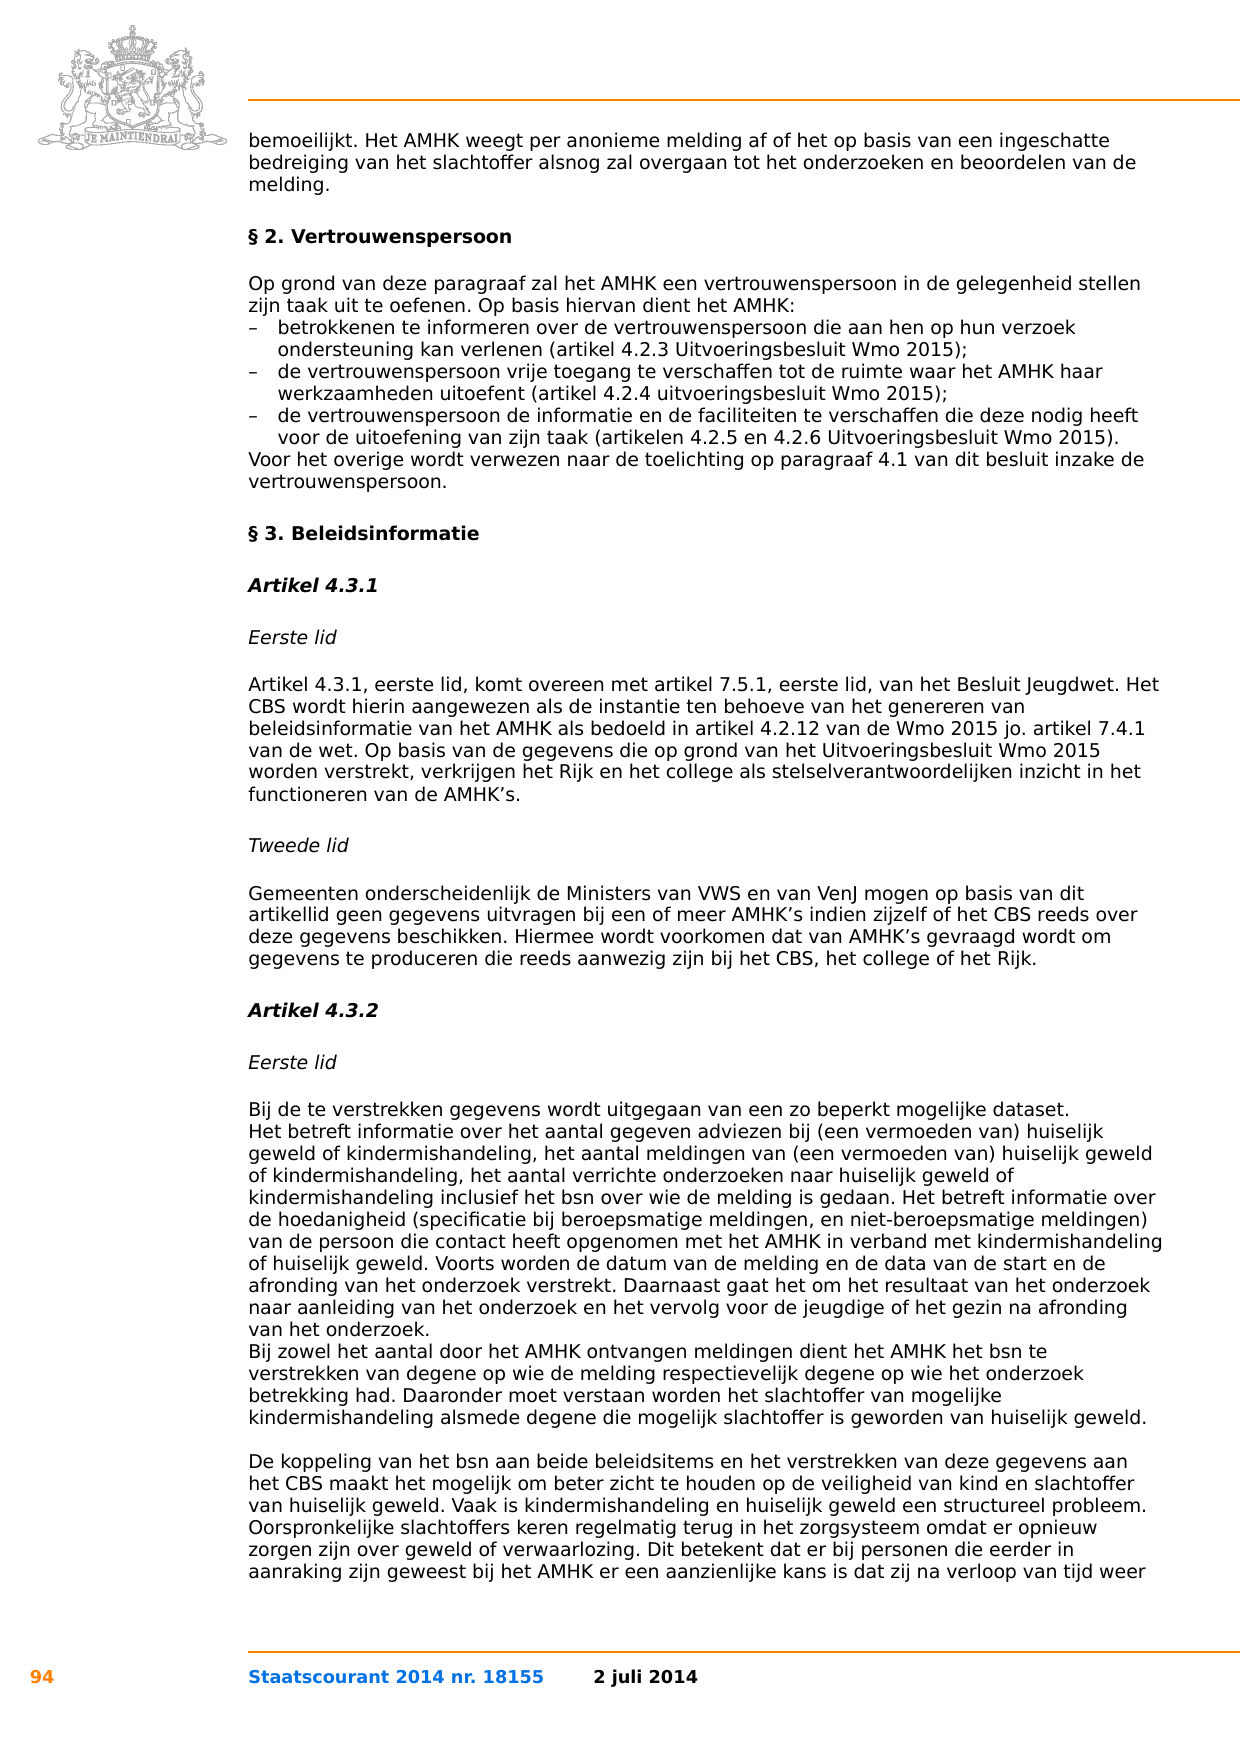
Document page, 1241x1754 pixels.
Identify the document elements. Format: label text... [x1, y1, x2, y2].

text Voor het overige wordt verwezen naar de toelichting op paragraaf 4.1 van dit besluit inzake de vertrouwenspersoon. [248, 449, 1163, 493]
picture [38, 25, 227, 150]
text – betrokkenen te informeren over de vertrouwenspersoon die aan hen op hun verzoek ondersteuning kan verlenen (artikel 4.2.3 Uitvoeringsbesluit Wmo 2015); [248, 317, 1163, 361]
text De koppeling van het bsn aan beide beleidsitems en het verstrekken van deze gegevens aan het CBS maakt het mogelijk om beter zicht te houden op de veiligheid van kind en slachtoffer van huiselijk geweld. Vaak is kindermishandeling en huiselijk geweld een structureel probleem. Oorspronkelijke slachtoffers keren regelmatig terug in het zorgsysteem omdat er opnieuw zorgen zijn over geweld of verwaarlozing. Dit betekent dat er bij personen die eerder in aanraking zijn geweest bij het AMHK er een aanzienlijke kans is dat zij na verloop van tijd weer [248, 1451, 1163, 1583]
subtitle Artikel 4.3.1 [248, 574, 1163, 597]
subtitle § 2. Vertrouwenspersoon [248, 226, 1163, 248]
text bemoeilijkt. Het AMHK weegt per anonieme melding af of het op basis van een ingeschatte bedreiging van het slachtoffer alsnog zal overgaan tot het onderzoeken en beoordelen van de melding. [248, 130, 1163, 196]
text Op grond van deze paragraaf zal het AMHK een vertrouwenspersoon in de gelegenheid stellen zijn taak uit te oefenen. Op basis hiervan dient het AMHK: [248, 273, 1163, 317]
subtitle Artikel 4.3.2 [248, 1000, 1163, 1022]
text Artikel 4.3.1, eerste lid, komt overeen met artikel 7.5.1, eerste lid, van het Besluit Jeugdwet. Het CBS wordt hierin aangewezen als de instantie ten behoeve van het genereren van beleidsinformatie van het AMHK als bedoeld in artikel 4.2.12 van de Wmo 2015 jo. artikel 7.4.1 van de wet. Op basis van de gegevens die op grond van het Uitvoeringsbesluit Wmo 2015 worden verstrekt, verkrijgen het Rijk en het college als stelselverantwoordelijken inzicht in het functioneren van de AMHK’s. [248, 673, 1163, 805]
text Het betreft informatie over het aantal gegeven adviezen bij (een vermoeden van) huiselijk geweld of kindermishandeling, het aantal meldingen van (een vermoeden van) huiselijk geweld of kindermishandeling, het aantal verrichte onderzoeken naar huiselijk geweld of kindermishandeling inclusief het bsn over wie de melding is gedaan. Het betreft informatie over de hoedanigheid (specificatie bij beroepsmatige meldingen, en niet-beroepsmatige meldingen) van de persoon die contact heeft opgenomen met het AMHK in verband met kindermishandeling of huiselijk geweld. Voorts worden de datum van de melding en de data van de start en de afronding van het onderzoek verstrekt. Daarnaast gaat het om het resultaat van het onderzoek naar aanleiding van het onderzoek en het vervolg voor de jeugdige of het gezin na afronding van het onderzoek. [248, 1121, 1163, 1341]
subtitle Tweede lid [248, 835, 1163, 857]
text Gemeenten onderscheidenlijk de Ministers van VWS en van VenJ mogen op basis van dit artikellid geen gegevens uitvragen bij een of meer AMHK’s indien zijzelf of het CBS reeds over deze gegevens beschikken. Hiermee wordt voorkomen dat van AMHK’s gevraagd wordt om gegevens te produceren die reeds aanwezig zijn bij het CBS, het college of het Rijk. [248, 882, 1163, 970]
text – de vertrouwenspersoon de informatie en de faciliteiten te verschaffen die deze nodig heeft voor de uitoefening van zijn taak (artikelen 4.2.5 en 4.2.6 Uitvoeringsbesluit Wmo 2015). [248, 405, 1163, 449]
text Bij de te verstrekken gegevens wordt uitgegaan van een zo beperkt mogelijke dataset. [248, 1099, 1163, 1121]
subtitle Eerste lid [248, 1052, 1163, 1074]
subtitle § 3. Beleidsinformatie [248, 523, 1163, 544]
text Bij zowel het aantal door het AMHK ontvangen meldingen dient het AMHK het bsn te verstrekken van degene op wie de melding respectievelijk degene op wie het onderzoek betrekking had. Daaronder moet verstaan worden het slachtoffer van mogelijke kindermishandeling alsmede degene die mogelijk slachtoffer is geworden van huiselijk geweld. [248, 1341, 1163, 1429]
subtitle Eerste lid [248, 627, 1163, 648]
text – de vertrouwenspersoon vrije toegang te verschaffen tot de ruimte waar het AMHK haar werkzaamheden uitoefent (artikel 4.2.4 uitvoeringsbesluit Wmo 2015); [248, 361, 1163, 405]
